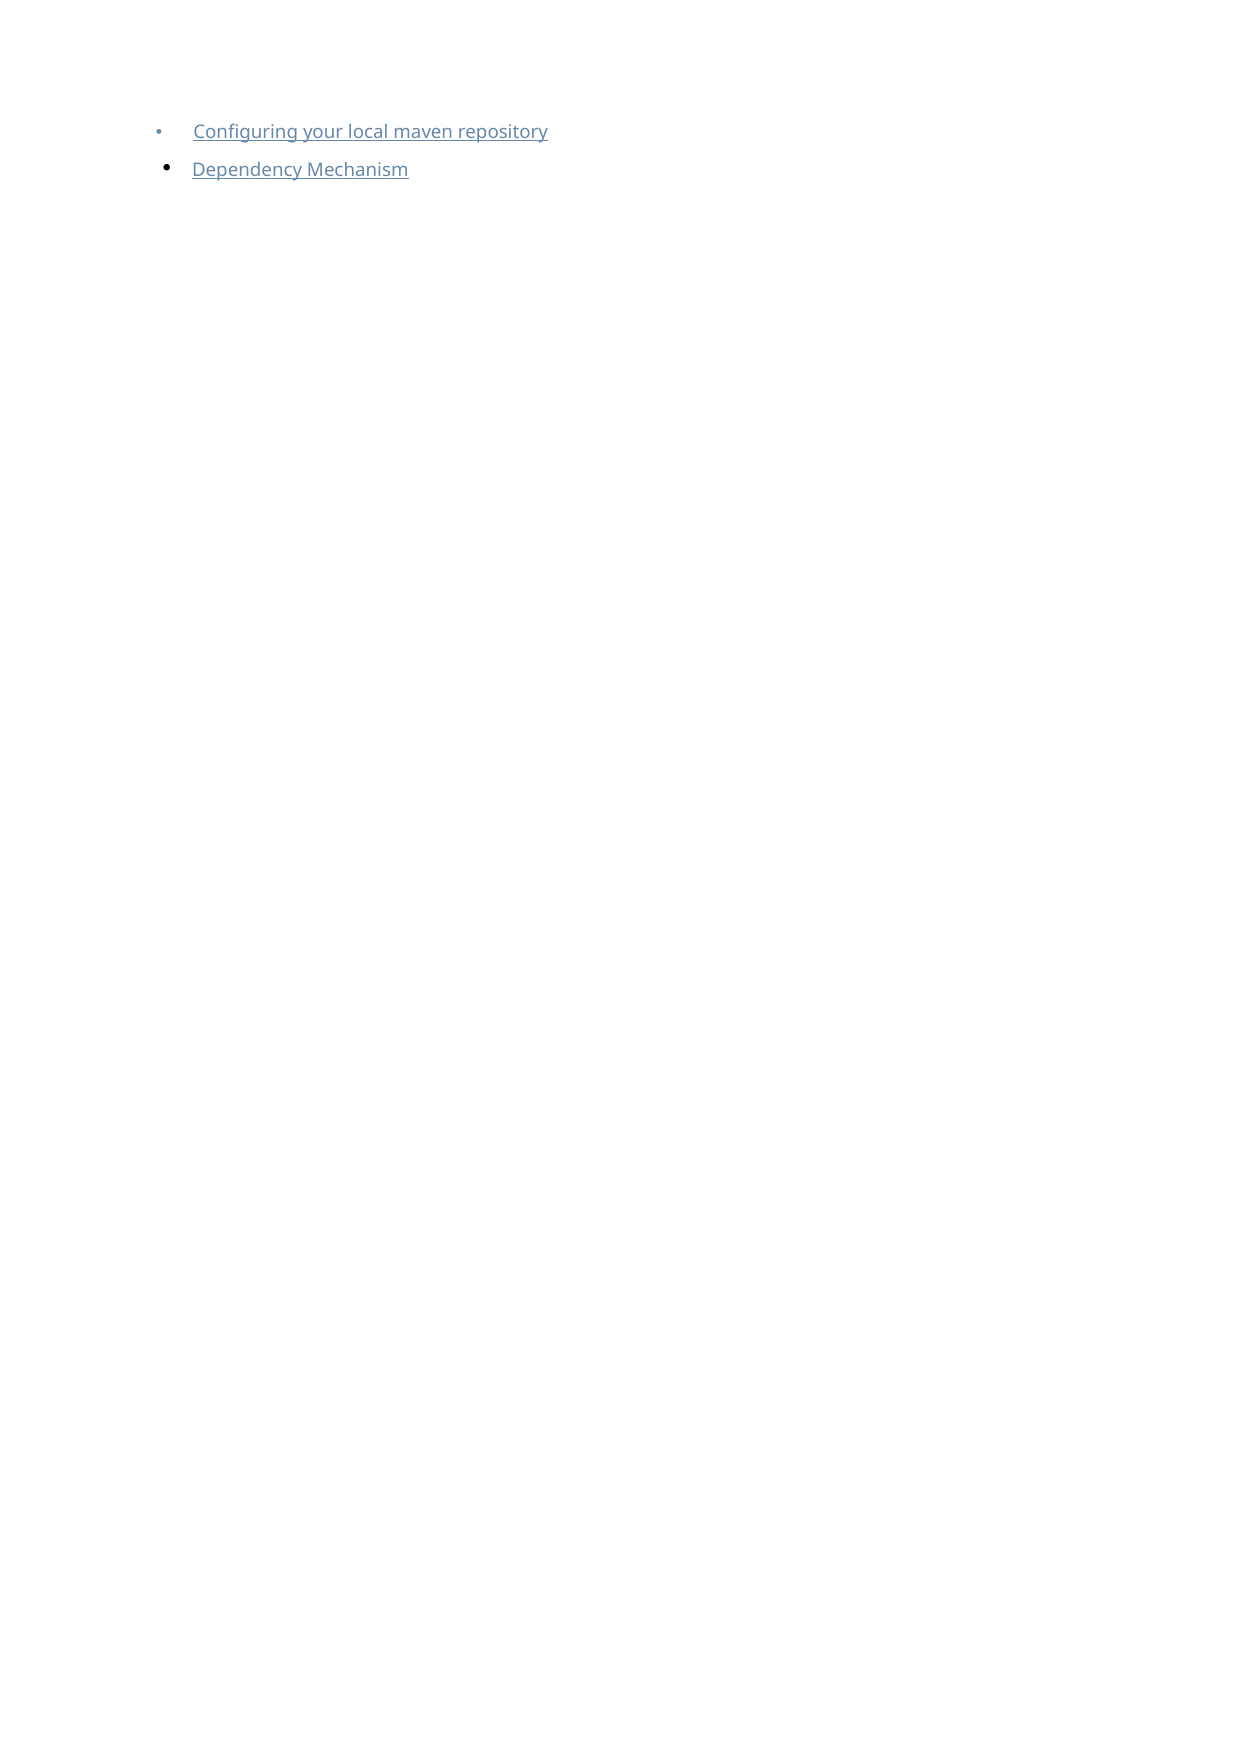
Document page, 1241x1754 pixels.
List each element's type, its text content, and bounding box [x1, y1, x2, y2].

list Configuring your local maven repository [156, 118, 1122, 144]
list Dependency Mechanism [162, 156, 1122, 182]
